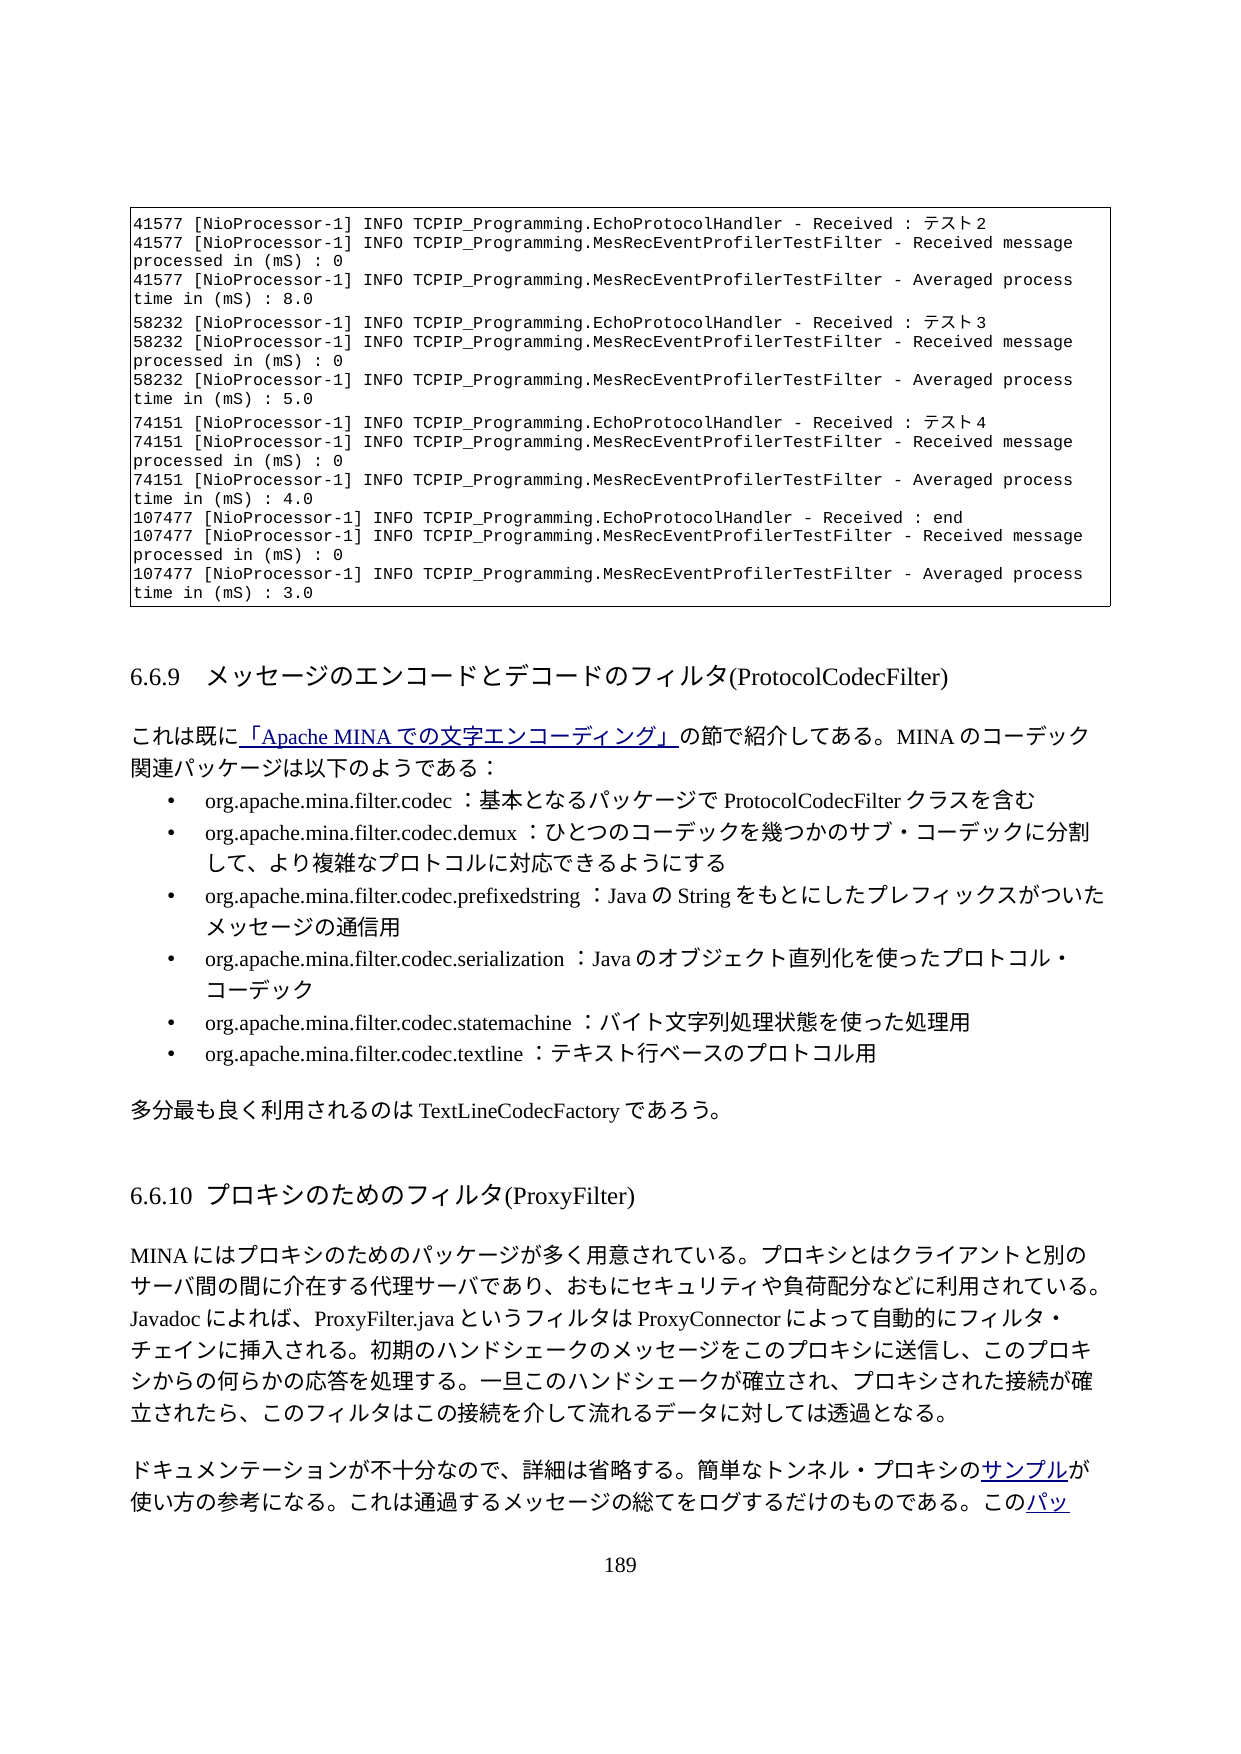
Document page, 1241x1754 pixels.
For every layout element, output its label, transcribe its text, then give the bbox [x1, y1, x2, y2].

subtitle メッセージのエンコードとデコードのフィルタ(ProtocolCodecFilter) [130, 657, 1110, 693]
subtitle プロキシのためのフィルタ(ProxyFilter) [130, 1175, 1110, 1211]
text 74151 [NioProcessor-1] INFO TCPIP_Programming.MesRecEventProfilerTestFilter - Averaged process time in (mS) : 4.0 [131, 468, 1110, 506]
text 41577 [NioProcessor-1] INFO TCPIP_Programming.MesRecEventProfilerTestFilter - Averaged process time in (mS) : 8.0 [131, 269, 1110, 307]
text MINAにはプロキシのためのパッケージが多く用意されている。プロキシとはクライアントと別のサーバ間の間に介在する代理サーバであり、おもにセキュリティや負荷配分などに利用されている。Javadocによれば、ProxyFilter.javaというフィルタはProxyConnectorによって自動的にフィルタ・チェインに挿入される。初期のハンドシェークのメッセージをこのプロキシに送信し、このプロキシからの何らかの応答を処理する。一旦このハンドシェークが確立され、プロキシされた接続が確立されたら、このフィルタはこの接続を介して流れるデータに対しては透過となる。 [130, 1238, 1110, 1428]
text 107477 [NioProcessor-1] INFO TCPIP_Programming.MesRecEventProfilerTestFilter - Received message processed in (mS) : 0 [131, 525, 1110, 563]
text ドキュメンテーションが不十分なので、詳細は省略する。簡単なトンネル・プロキシのサンプルが使い方の参考になる。これは通過するメッセージの総てをログするだけのものである。このパッ [130, 1453, 1110, 1516]
text 74151 [NioProcessor-1] INFO TCPIP_Programming.MesRecEventProfilerTestFilter - Received message processed in (mS) : 0 [131, 431, 1110, 468]
text 58232 [NioProcessor-1] INFO TCPIP_Programming.EchoProtocolHandler - Received : テスト3 [131, 307, 1110, 331]
list org.apache.mina.filter.codec.textline ：テキスト行ベースのプロトコル用 [167, 1036, 1110, 1068]
text 多分最も良く利用されるのはTextLineCodecFactoryであろう。 [130, 1093, 1110, 1125]
text 74151 [NioProcessor-1] INFO TCPIP_Programming.EchoProtocolHandler - Received : テスト4 [131, 406, 1110, 431]
text 58232 [NioProcessor-1] INFO TCPIP_Programming.MesRecEventProfilerTestFilter - Received message processed in (mS) : 0 [131, 331, 1110, 369]
list org.apache.mina.filter.codec.demux ：ひとつのコーデックを幾つかのサブ・コーデックに分割して、より複雑なプロトコルに対応できるようにする [167, 814, 1110, 878]
text これは既に「Apache MINAでの文字エンコーディング」の節で紹介してある。MINAのコーデック関連パッケージは以下のようである： [130, 719, 1110, 783]
text 41577 [NioProcessor-1] INFO TCPIP_Programming.MesRecEventProfilerTestFilter - Received message processed in (mS) : 0 [131, 231, 1110, 269]
list org.apache.mina.filter.codec.prefixedstring ：JavaのStringをもとにしたプレフィックスがついたメッセージの通信用 [167, 878, 1110, 941]
text 107477 [NioProcessor-1] INFO TCPIP_Programming.MesRecEventProfilerTestFilter - Averaged process time in (mS) : 3.0 [131, 563, 1110, 606]
text 41577 [NioProcessor-1] INFO TCPIP_Programming.EchoProtocolHandler - Received : テスト2 [131, 208, 1110, 231]
list org.apache.mina.filter.codec ：基本となるパッケージでProtocolCodecFilterクラスを含む [167, 783, 1110, 814]
text 58232 [NioProcessor-1] INFO TCPIP_Programming.MesRecEventProfilerTestFilter - Averaged process time in (mS) : 5.0 [131, 369, 1110, 406]
list org.apache.mina.filter.codec.serialization ：Javaのオブジェクト直列化を使ったプロトコル・コーデック [167, 941, 1110, 1004]
list org.apache.mina.filter.codec.statemachine ：バイト文字列処理状態を使った処理用 [167, 1004, 1110, 1036]
text 107477 [NioProcessor-1] INFO TCPIP_Programming.EchoProtocolHandler - Received : end [131, 506, 1110, 525]
